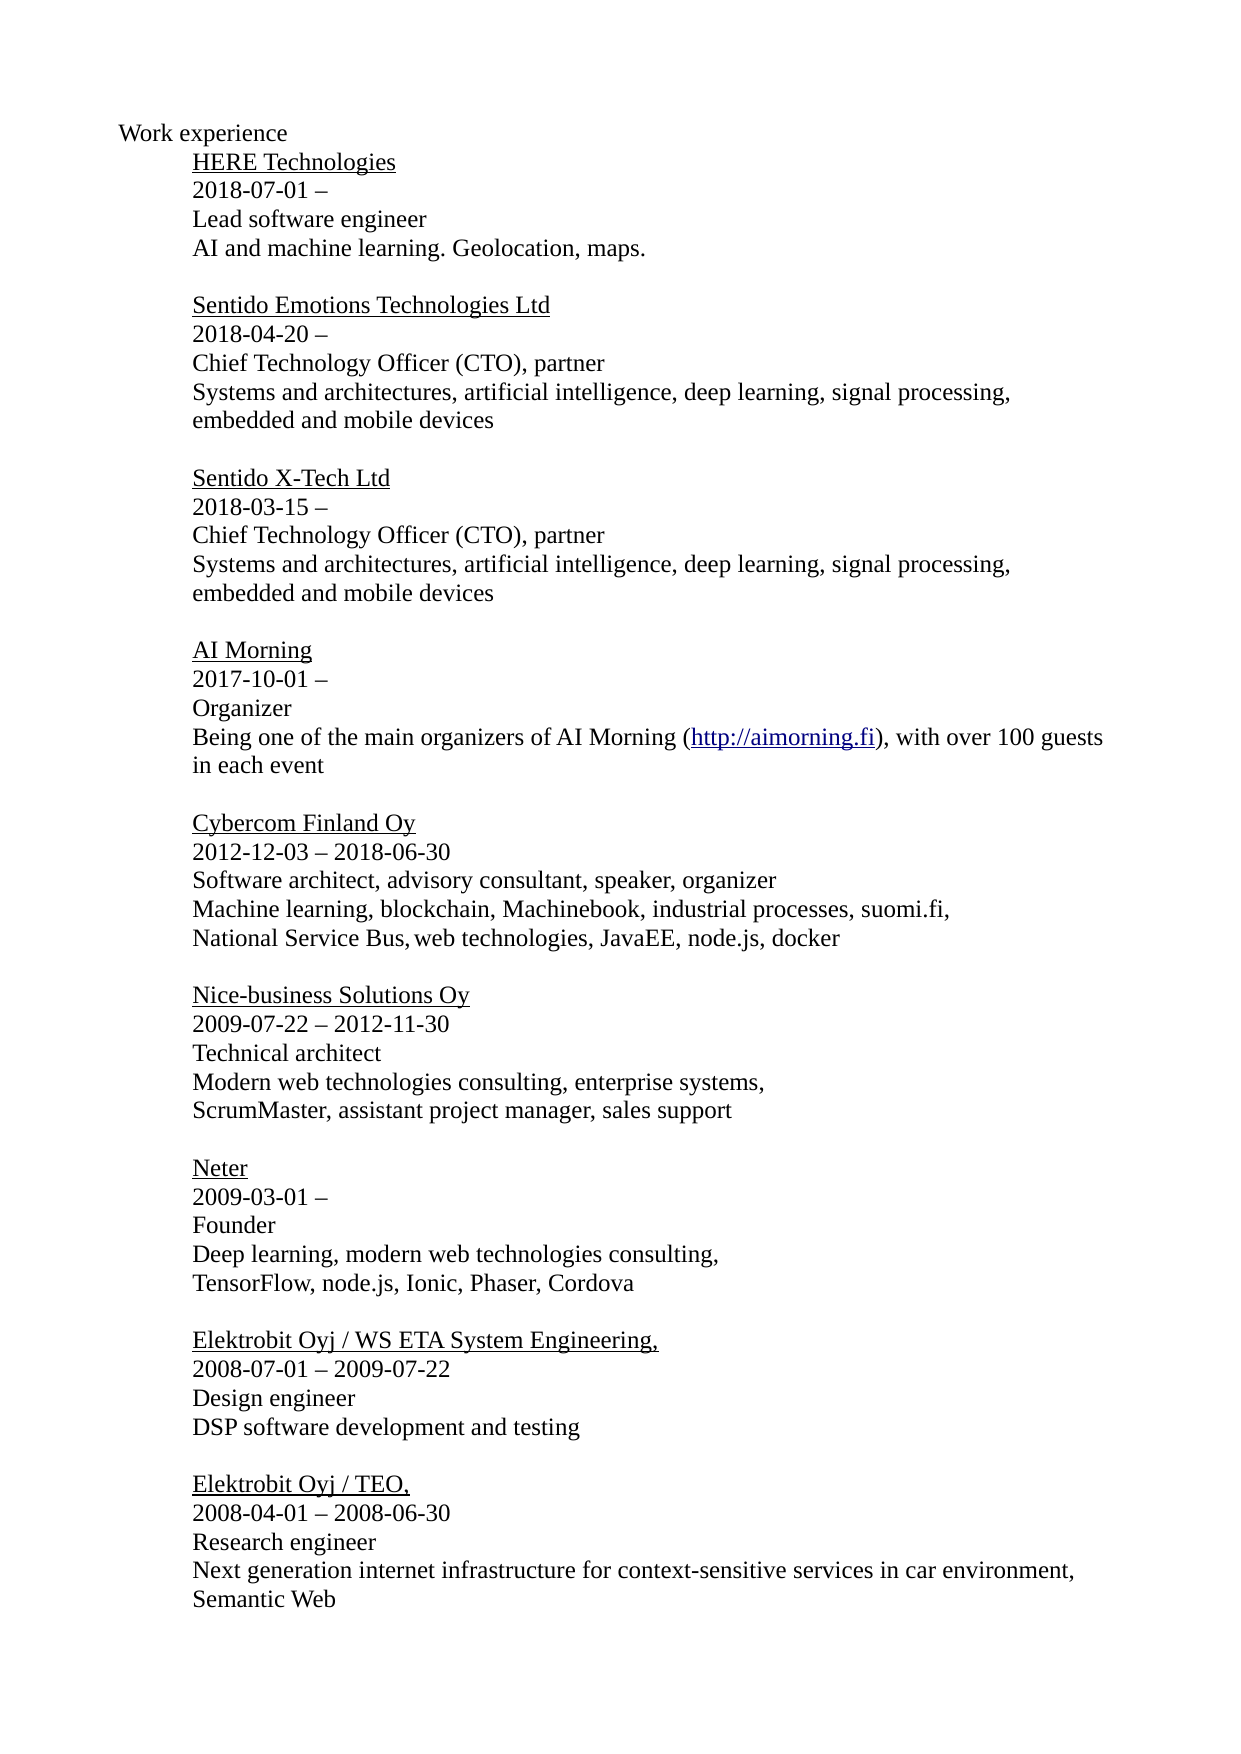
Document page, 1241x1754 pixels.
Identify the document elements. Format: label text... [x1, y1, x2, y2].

text Chief Technology Officer (CTO), partner [118, 348, 1122, 377]
text in each event [118, 751, 1122, 779]
text TensorFlow, node.js, Ionic, Phaser, Cordova [118, 1268, 1122, 1297]
text Sentido X-Tech Ltd [118, 463, 1122, 492]
text Organizer [118, 693, 1122, 722]
text Being one of the main organizers of AI Morning (http://aimorning.fi), with over 100 guests [118, 722, 1122, 751]
text Semantic Web [118, 1584, 1122, 1613]
text Modern web technologies consulting, enterprise systems, [118, 1067, 1122, 1096]
text Systems and architectures, artificial intelligence, deep learning, signal processing, embedded and mobile devices [118, 549, 1122, 607]
text Chief Technology Officer (CTO), partner [118, 521, 1122, 549]
text Nice-business Solutions Oy [118, 981, 1122, 1009]
text 2009-03-01 – [118, 1182, 1122, 1211]
text Research engineer [118, 1527, 1122, 1556]
text 2008-04-01 – 2008-06-30 [118, 1498, 1122, 1527]
text Lead software engineer [118, 204, 1122, 233]
text Systems and architectures, artificial intelligence, deep learning, signal processing, embedded and mobile devices [118, 377, 1122, 434]
text Design engineer [118, 1383, 1122, 1412]
text ScrumMaster, assistant project manager, sales support [118, 1096, 1122, 1124]
text Work experience [118, 118, 1122, 147]
text Deep learning, modern web technologies consulting, [118, 1239, 1122, 1268]
text AI Morning [118, 636, 1122, 664]
text 2018-04-20 – [118, 319, 1122, 348]
text Machine learning, blockchain, Machinebook, industrial processes, suomi.fi, [118, 894, 1122, 923]
text 2018-07-01 – [118, 176, 1122, 204]
text Founder [118, 1211, 1122, 1239]
text Cybercom Finland Oy [118, 808, 1122, 837]
text DSP software development and testing [118, 1412, 1122, 1441]
text 2009-07-22 – 2012-11-30 [118, 1009, 1122, 1038]
text 2018-03-15 – [118, 492, 1122, 521]
text National Service Bus, web technologies, JavaEE, node.js, docker [118, 923, 1122, 952]
text AI and machine learning. Geolocation, maps. [118, 233, 1122, 262]
text Elektrobit Oyj / TEO, [118, 1469, 1122, 1498]
text 2017-10-01 – [118, 664, 1122, 693]
text Software architect, advisory consultant, speaker, organizer [118, 866, 1122, 894]
text Elektrobit Oyj / WS ETA System Engineering, [118, 1326, 1122, 1354]
text Sentido Emotions Technologies Ltd [118, 291, 1122, 319]
text 2012-12-03 – 2018-06-30 [118, 837, 1122, 866]
text Technical architect [118, 1038, 1122, 1067]
text HERE Technologies [118, 147, 1122, 176]
text 2008-07-01 – 2009-07-22 [118, 1354, 1122, 1383]
text Neter [118, 1153, 1122, 1182]
text Next generation internet infrastructure for context-sensitive services in car environment, [118, 1556, 1122, 1584]
